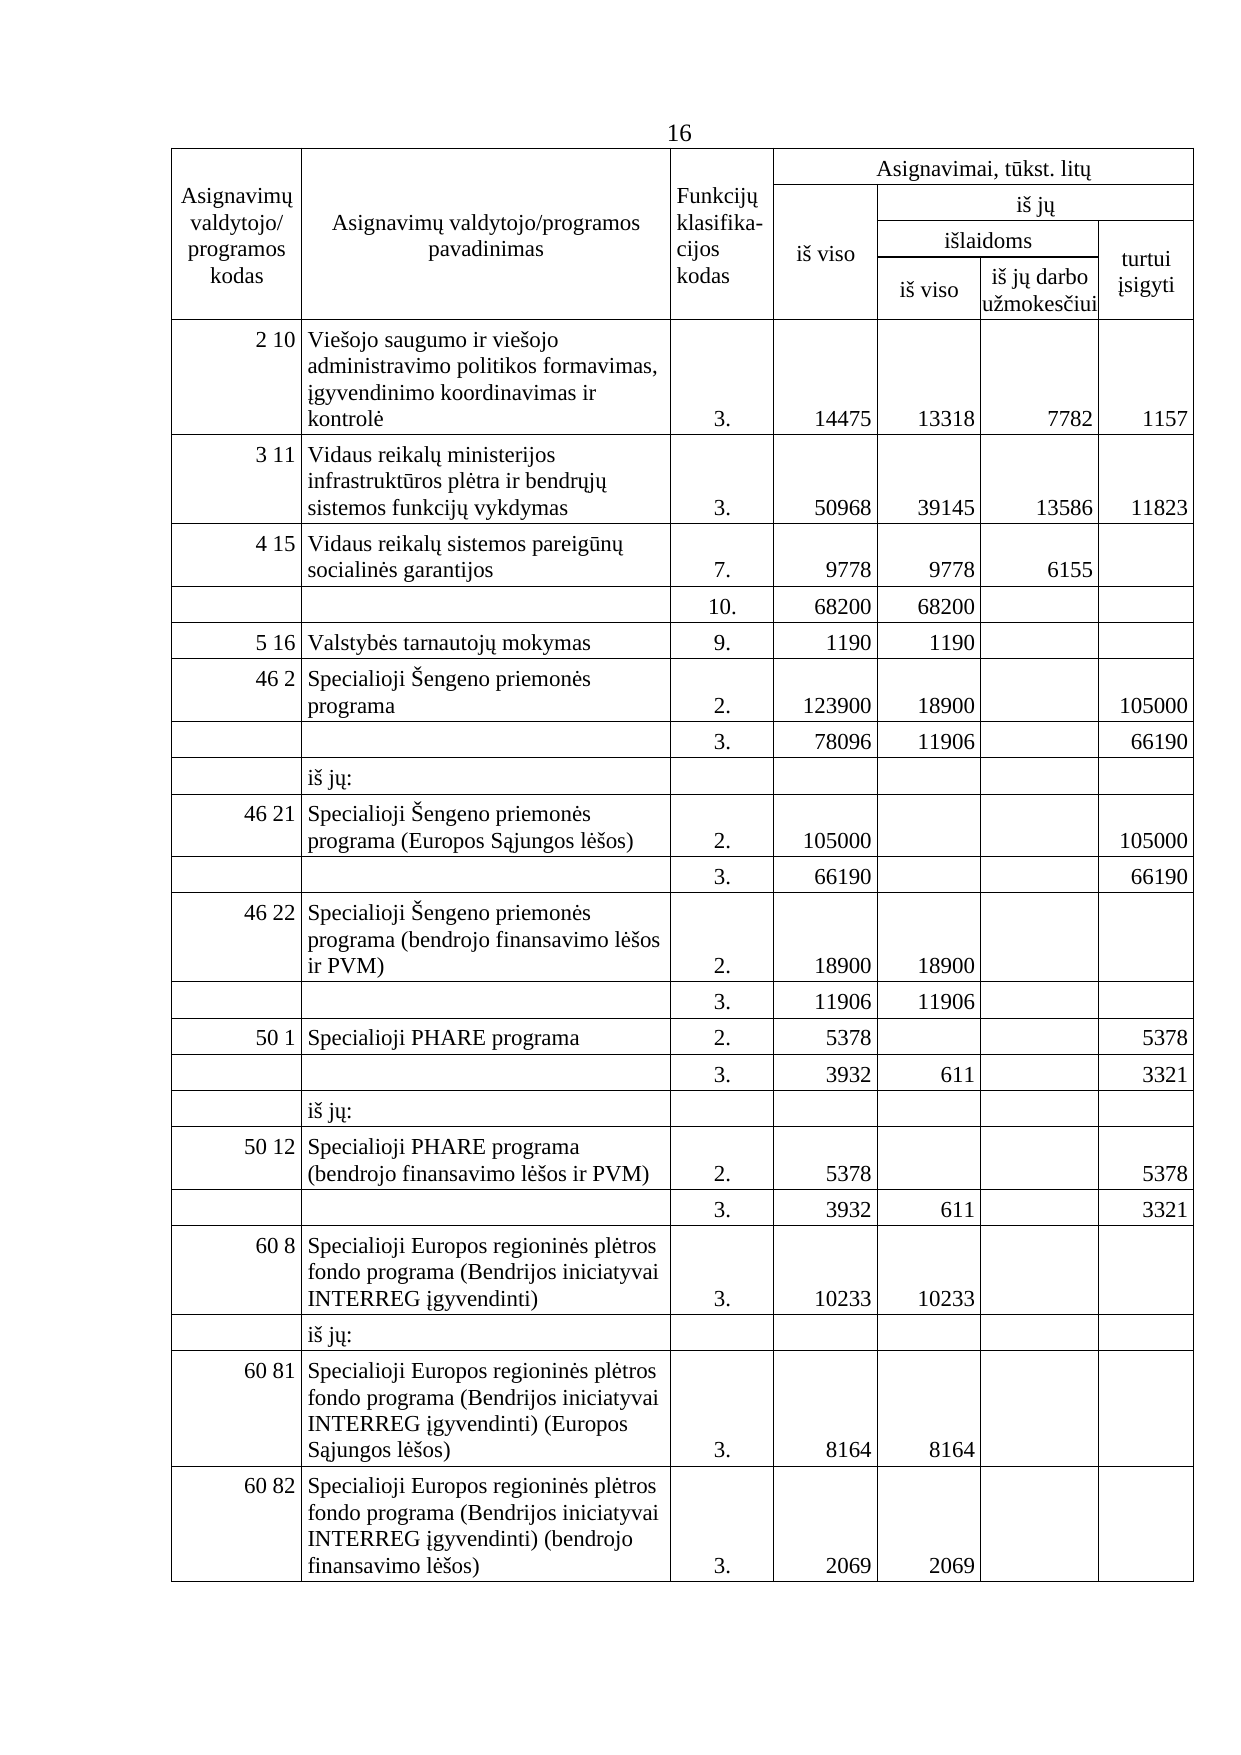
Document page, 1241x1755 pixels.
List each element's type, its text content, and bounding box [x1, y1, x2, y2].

table_cell 3932 [774, 1055, 877, 1090]
table_cell [878, 758, 980, 793]
table_cell [981, 659, 1098, 721]
table_cell Vidaus reikalų ministerijos infrastruktūros plėtra ir bendrųjų sistemos funkcijų vykdymas [302, 435, 670, 523]
table_cell turtui įsigyti [1099, 221, 1193, 319]
table_cell 105000 [1099, 795, 1193, 856]
table_cell [878, 1127, 980, 1189]
table_cell 1157 [1099, 320, 1193, 434]
table_cell Vidaus reikalų sistemos pareigūnų socialinės garantijos [302, 524, 670, 586]
table_cell 50 12 [172, 1127, 301, 1189]
table_cell [981, 1019, 1098, 1054]
table_cell 10. [671, 587, 773, 622]
table_cell [981, 1351, 1098, 1466]
table_cell 3. [671, 857, 773, 892]
table_cell 5378 [1099, 1127, 1193, 1189]
table_cell 2. [671, 1127, 773, 1189]
table_cell [774, 1091, 877, 1126]
table_cell 2. [671, 795, 773, 856]
table_cell [302, 722, 670, 757]
table_cell Specialioji PHARE programa (bendrojo finansavimo lėšos ir PVM) [302, 1127, 670, 1189]
table_cell 2. [671, 1019, 773, 1054]
table_cell 13586 [981, 435, 1098, 523]
table_cell [1099, 1467, 1193, 1581]
table_cell 68200 [774, 587, 877, 622]
table_cell [302, 587, 670, 622]
table_cell 6155 [981, 524, 1098, 586]
table_cell [981, 982, 1098, 1017]
table_cell [1099, 587, 1193, 622]
table_cell [1099, 982, 1193, 1017]
table_cell [172, 1190, 301, 1225]
table_cell 8164 [774, 1351, 877, 1466]
table_cell 60 82 [172, 1467, 301, 1581]
table_cell [172, 857, 301, 892]
table_cell 14475 [774, 320, 877, 434]
table_cell [172, 1055, 301, 1090]
table_cell išlaidoms [878, 221, 1098, 256]
table_cell [172, 722, 301, 757]
table_cell [981, 1127, 1098, 1189]
table_cell 66190 [774, 857, 877, 892]
table_cell [878, 1019, 980, 1054]
table_cell [981, 795, 1098, 856]
table_cell 3. [671, 722, 773, 757]
table_cell 50 1 [172, 1019, 301, 1054]
table_cell 2. [671, 659, 773, 721]
table_cell 10233 [774, 1226, 877, 1314]
table_cell [1099, 893, 1193, 981]
table_cell [1099, 1091, 1193, 1126]
table_cell [774, 758, 877, 793]
table_header Asignavimų valdytojo/ programos kodas [172, 149, 301, 319]
table_cell 60 8 [172, 1226, 301, 1314]
table_cell [981, 1226, 1098, 1314]
table_cell [981, 623, 1098, 658]
table_cell [981, 1055, 1098, 1090]
table_header Funkcijų klasifika-cijos kodas [671, 149, 773, 319]
table_cell [878, 795, 980, 856]
table_cell 1190 [878, 623, 980, 658]
table_cell Specialioji Šengeno priemonės programa [302, 659, 670, 721]
table_cell iš jų: [302, 758, 670, 793]
table_cell 105000 [1099, 659, 1193, 721]
table_cell 3. [671, 435, 773, 523]
table_cell [671, 1091, 773, 1126]
table_cell 11906 [878, 722, 980, 757]
table_cell [981, 1467, 1098, 1581]
table_cell 3 11 [172, 435, 301, 523]
table_cell [878, 1091, 980, 1126]
table_cell Specialioji PHARE programa [302, 1019, 670, 1054]
table_cell 5 16 [172, 623, 301, 658]
table_cell iš jų darbo užmokesčiui [981, 258, 1098, 319]
table_cell 7. [671, 524, 773, 586]
table_cell [878, 1315, 980, 1350]
table_cell [774, 1315, 877, 1350]
table_cell 11906 [878, 982, 980, 1017]
table_header Asignavimų valdytojo/programos pavadinimas [302, 149, 670, 319]
table_cell iš viso [878, 258, 980, 319]
table_cell 18900 [878, 893, 980, 981]
table_cell Specialioji Šengeno priemonės programa (bendrojo finansavimo lėšos ir PVM) [302, 893, 670, 981]
table_cell 611 [878, 1055, 980, 1090]
table_cell 5378 [1099, 1019, 1193, 1054]
table_cell [172, 982, 301, 1017]
table_cell [172, 758, 301, 793]
table_cell 13318 [878, 320, 980, 434]
table_cell 46 21 [172, 795, 301, 856]
table_cell 3. [671, 1226, 773, 1314]
table_cell [981, 1315, 1098, 1350]
table_cell [172, 587, 301, 622]
table_cell [878, 857, 980, 892]
table_cell 46 2 [172, 659, 301, 721]
table_cell [302, 982, 670, 1017]
table_cell [981, 758, 1098, 793]
table_cell [172, 1315, 301, 1350]
table_cell [671, 1315, 773, 1350]
table_cell [1099, 1351, 1193, 1466]
table_cell 611 [878, 1190, 980, 1225]
table_cell 3. [671, 1467, 773, 1581]
table_cell [981, 857, 1098, 892]
table_cell 2069 [774, 1467, 877, 1581]
table_cell [981, 893, 1098, 981]
table_cell 5378 [774, 1127, 877, 1189]
table_cell 18900 [774, 893, 877, 981]
table_cell 2 10 [172, 320, 301, 434]
table_cell 9778 [774, 524, 877, 586]
table_cell 39145 [878, 435, 980, 523]
table_cell 2. [671, 893, 773, 981]
table_cell Specialioji Europos regioninės plėtros fondo programa (Bendrijos iniciatyvai INTERREG įgyvendinti) (bendrojo finansavimo lėšos) [302, 1467, 670, 1581]
table_cell [302, 857, 670, 892]
table_cell 50968 [774, 435, 877, 523]
table_cell [981, 1190, 1098, 1225]
table_cell 1190 [774, 623, 877, 658]
table_cell 18900 [878, 659, 980, 721]
table_cell 3. [671, 1055, 773, 1090]
table_cell 123900 [774, 659, 877, 721]
table_cell [981, 1091, 1098, 1126]
table_cell [1099, 1226, 1193, 1314]
table_cell 7782 [981, 320, 1098, 434]
table_cell [1099, 524, 1193, 586]
table_cell iš jų: [302, 1315, 670, 1350]
table_header Asignavimai, tūkst. litų [774, 149, 1193, 184]
table_cell [172, 1091, 301, 1126]
table_cell [1099, 758, 1193, 793]
table_cell [671, 758, 773, 793]
table_cell 11823 [1099, 435, 1193, 523]
table_cell 3. [671, 320, 773, 434]
table_cell 3321 [1099, 1190, 1193, 1225]
table_cell 9. [671, 623, 773, 658]
table_cell 9778 [878, 524, 980, 586]
table_cell 3. [671, 982, 773, 1017]
table_cell 78096 [774, 722, 877, 757]
table_cell 2069 [878, 1467, 980, 1581]
table_cell 46 22 [172, 893, 301, 981]
table_cell iš jų: [302, 1091, 670, 1126]
table_cell 3932 [774, 1190, 877, 1225]
table_cell Specialioji Europos regioninės plėtros fondo programa (Bendrijos iniciatyvai INTERREG įgyvendinti) [302, 1226, 670, 1314]
table_cell Specialioji Šengeno priemonės programa (Europos Sąjungos lėšos) [302, 795, 670, 856]
table_cell 66190 [1099, 722, 1193, 757]
table_cell [302, 1055, 670, 1090]
table_cell 3. [671, 1351, 773, 1466]
table_cell 3. [671, 1190, 773, 1225]
table_cell 60 81 [172, 1351, 301, 1466]
table_cell Viešojo saugumo ir viešojo administravimo politikos formavimas, įgyvendinimo koordinavimas ir kontrolė [302, 320, 670, 434]
table_cell [302, 1190, 670, 1225]
table_cell Valstybės tarnautojų mokymas [302, 623, 670, 658]
table_cell 8164 [878, 1351, 980, 1466]
table_cell Specialioji Europos regioninės plėtros fondo programa (Bendrijos iniciatyvai INTERREG įgyvendinti) (Europos Sąjungos lėšos) [302, 1351, 670, 1466]
table_cell 68200 [878, 587, 980, 622]
table_cell iš jų [878, 185, 1193, 220]
table_cell 3321 [1099, 1055, 1193, 1090]
table_cell 10233 [878, 1226, 980, 1314]
table_cell 4 15 [172, 524, 301, 586]
table_cell 66190 [1099, 857, 1193, 892]
table_cell [981, 722, 1098, 757]
table_cell 11906 [774, 982, 877, 1017]
table_cell 5378 [774, 1019, 877, 1054]
table_cell [1099, 1315, 1193, 1350]
table_cell [981, 587, 1098, 622]
table_cell [1099, 623, 1193, 658]
table_cell iš viso [774, 185, 877, 319]
table_cell 105000 [774, 795, 877, 856]
